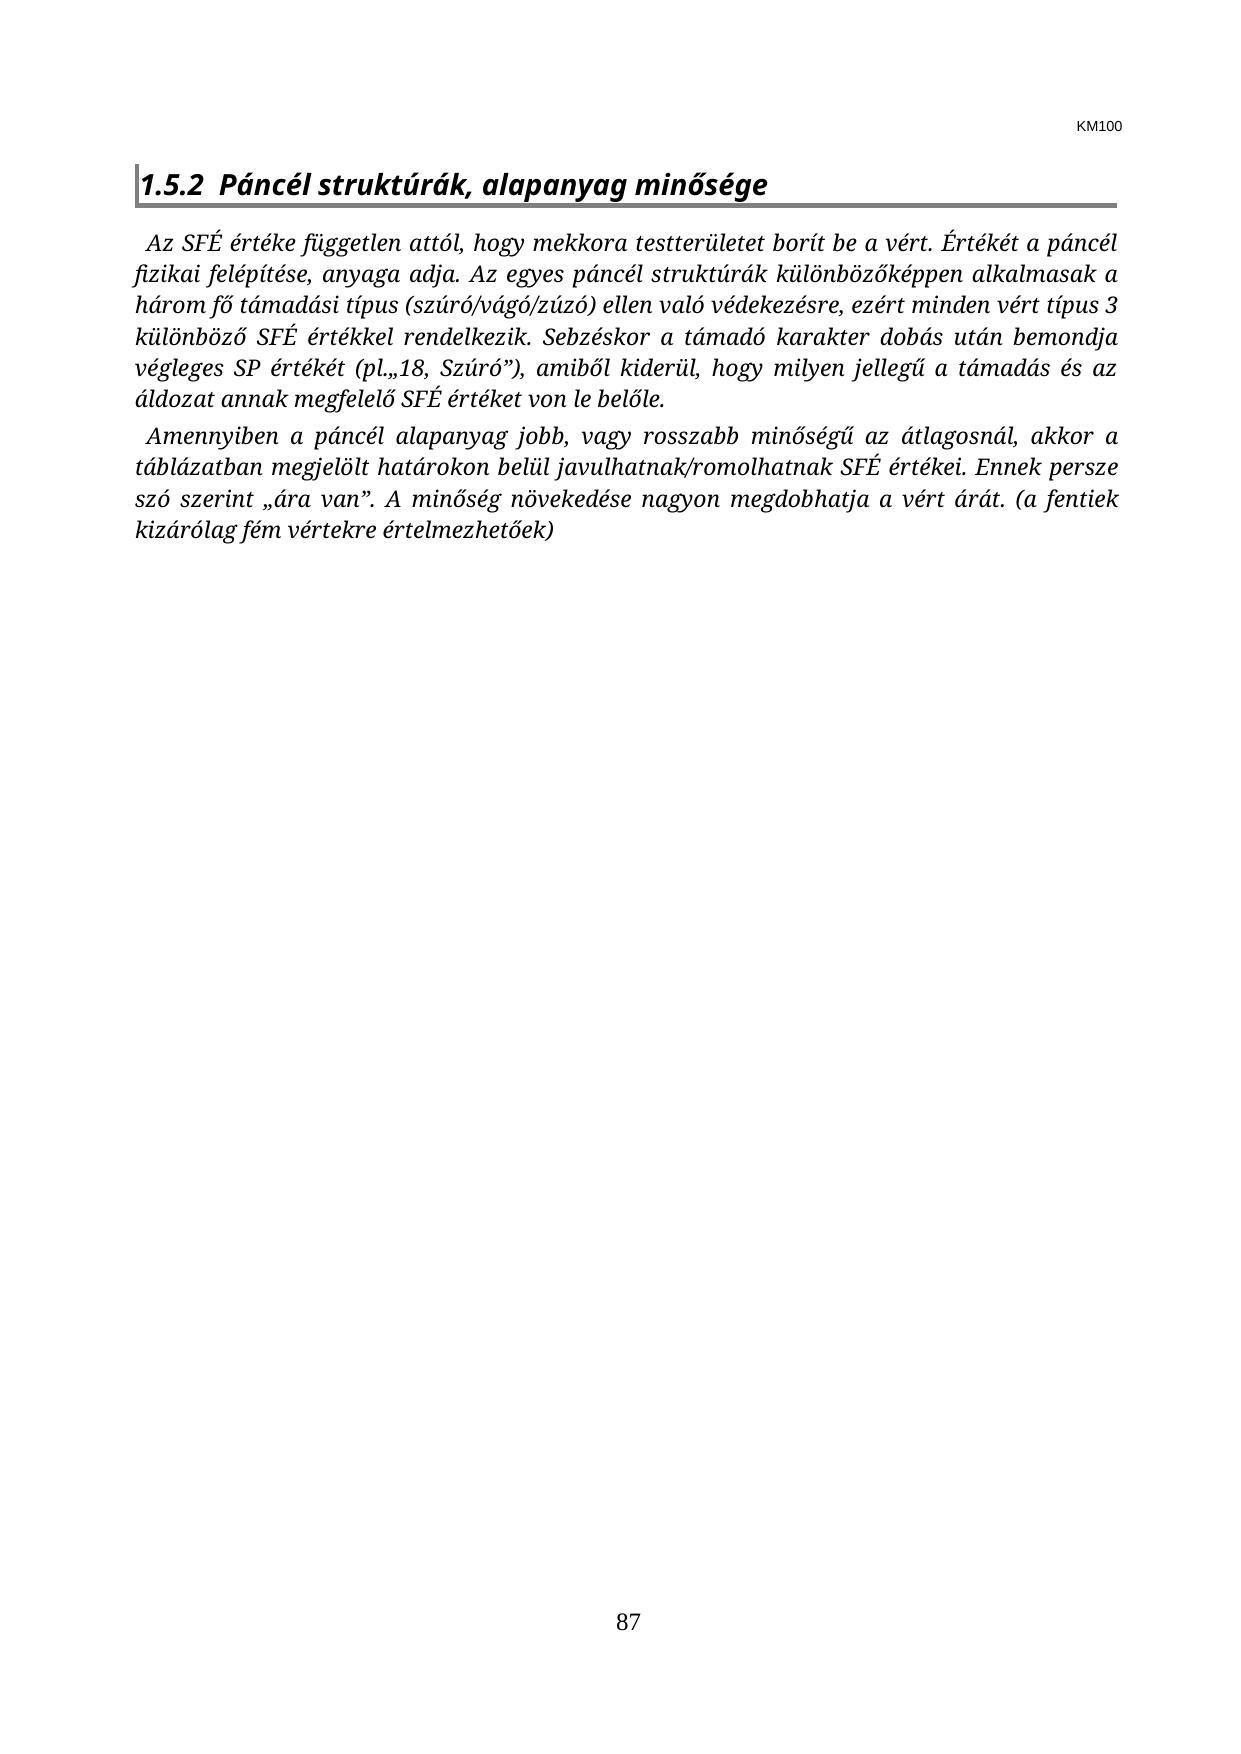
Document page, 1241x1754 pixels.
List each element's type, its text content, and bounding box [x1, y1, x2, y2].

text Az SFÉ értéke független attól, hogy mekkora testterületet borít be a vért. Értékét a páncél fizikai felépítése, anyaga adja. Az egyes páncél struktúrák különbözőképpen alkalmasak a három fő támadási típus (szúró/vágó/zúzó) ellen való védekezésre, ezért minden vért típus 3 különböző SFÉ értékkel rendelkezik. Sebzéskor a támadó karakter dobás után bemondja végleges SP értékét (pl.„18, Szúró”), amiből kiderül, hogy milyen jellegű a támadás és az áldozat annak megfelelő SFÉ értéket von le belőle. [134, 227, 1122, 414]
subtitle Páncél struktúrák, alapanyag minősége [139, 164, 1122, 204]
text Amennyiben a páncél alapanyag jobb, vagy rosszabb minőségű az átlagosnál, akkor a táblázatban megjelölt határokon belül javulhatnak/romolhatnak SFÉ értékei. Ennek persze szó szerint „ára van”. A minőség növekedése nagyon megdobhatja a vért árát. (a fentiek kizárólag fém vértekre értelmezhetőek) [134, 420, 1122, 545]
